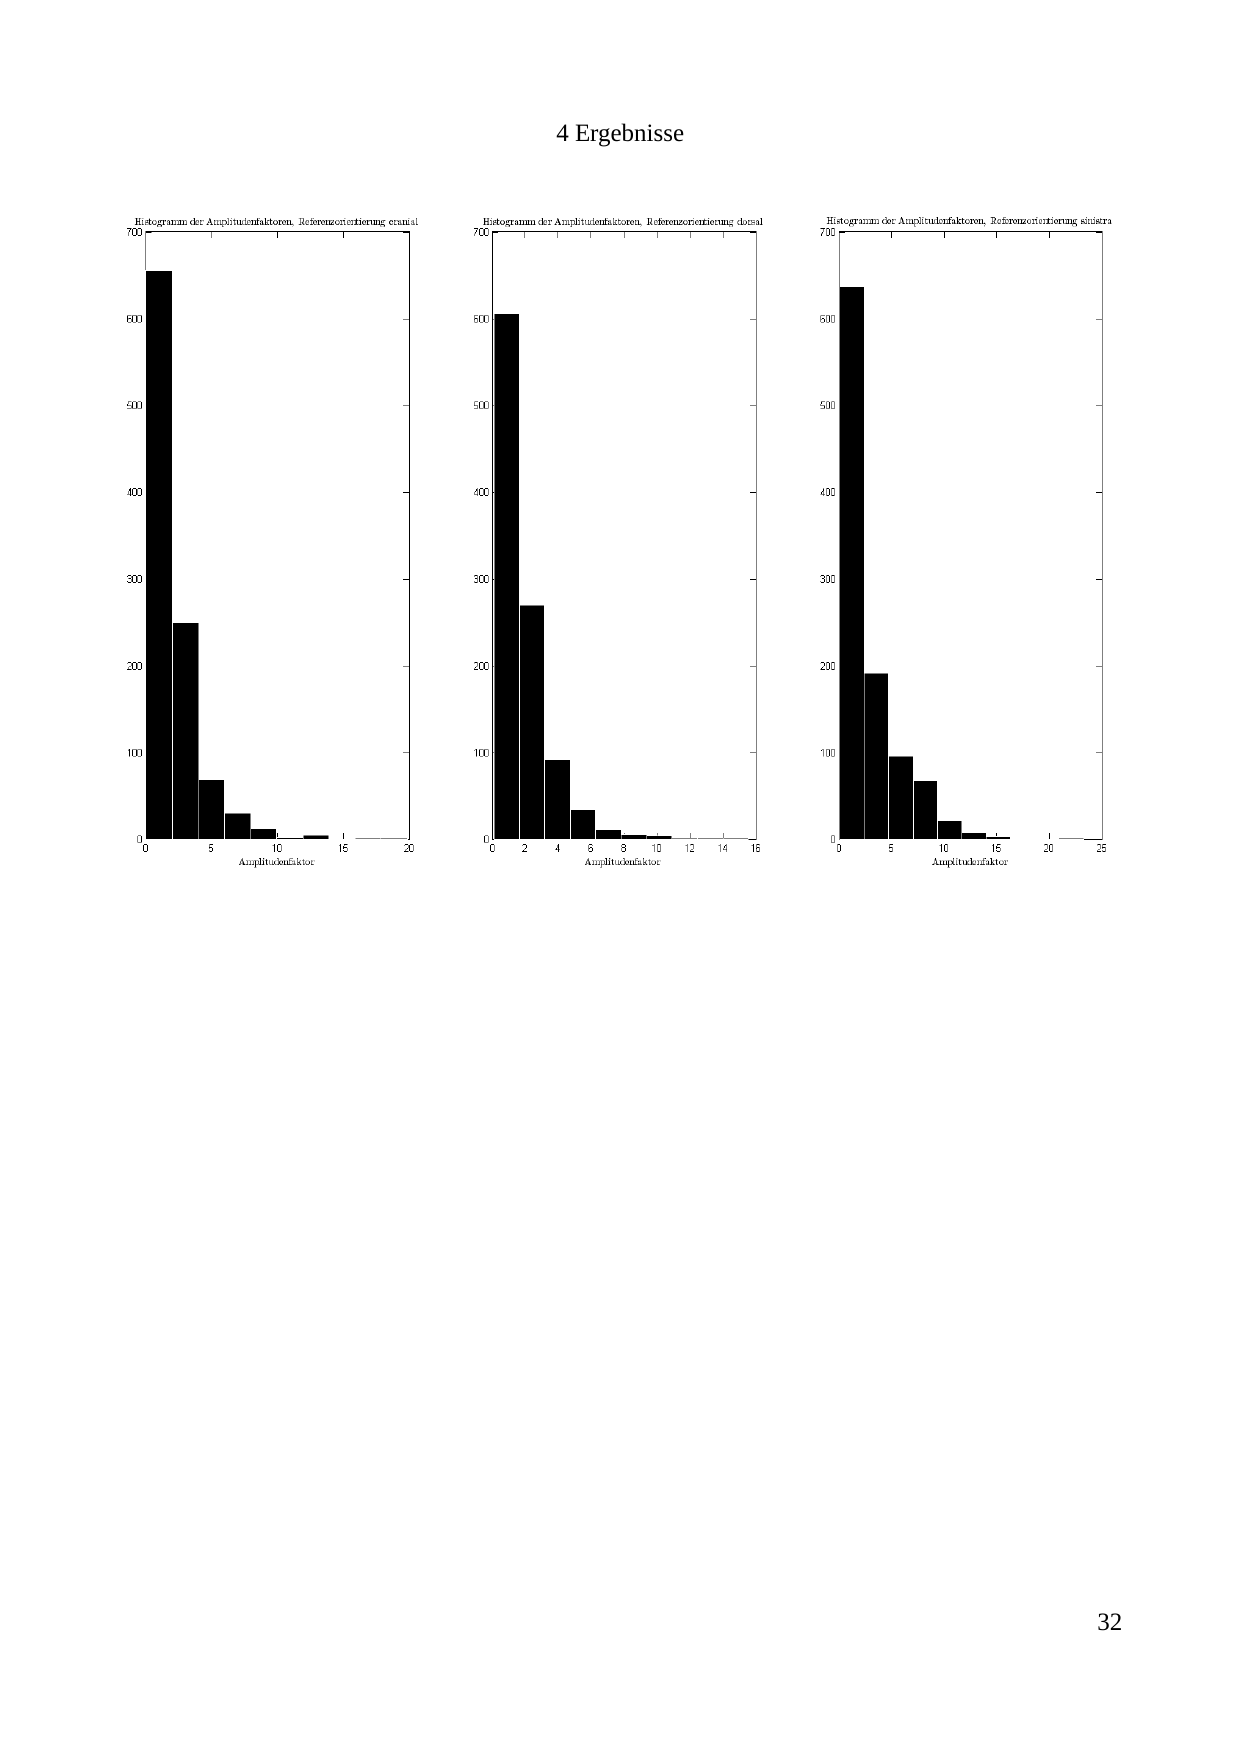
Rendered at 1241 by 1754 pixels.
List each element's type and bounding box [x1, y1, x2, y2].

picture [118, 176, 1122, 921]
